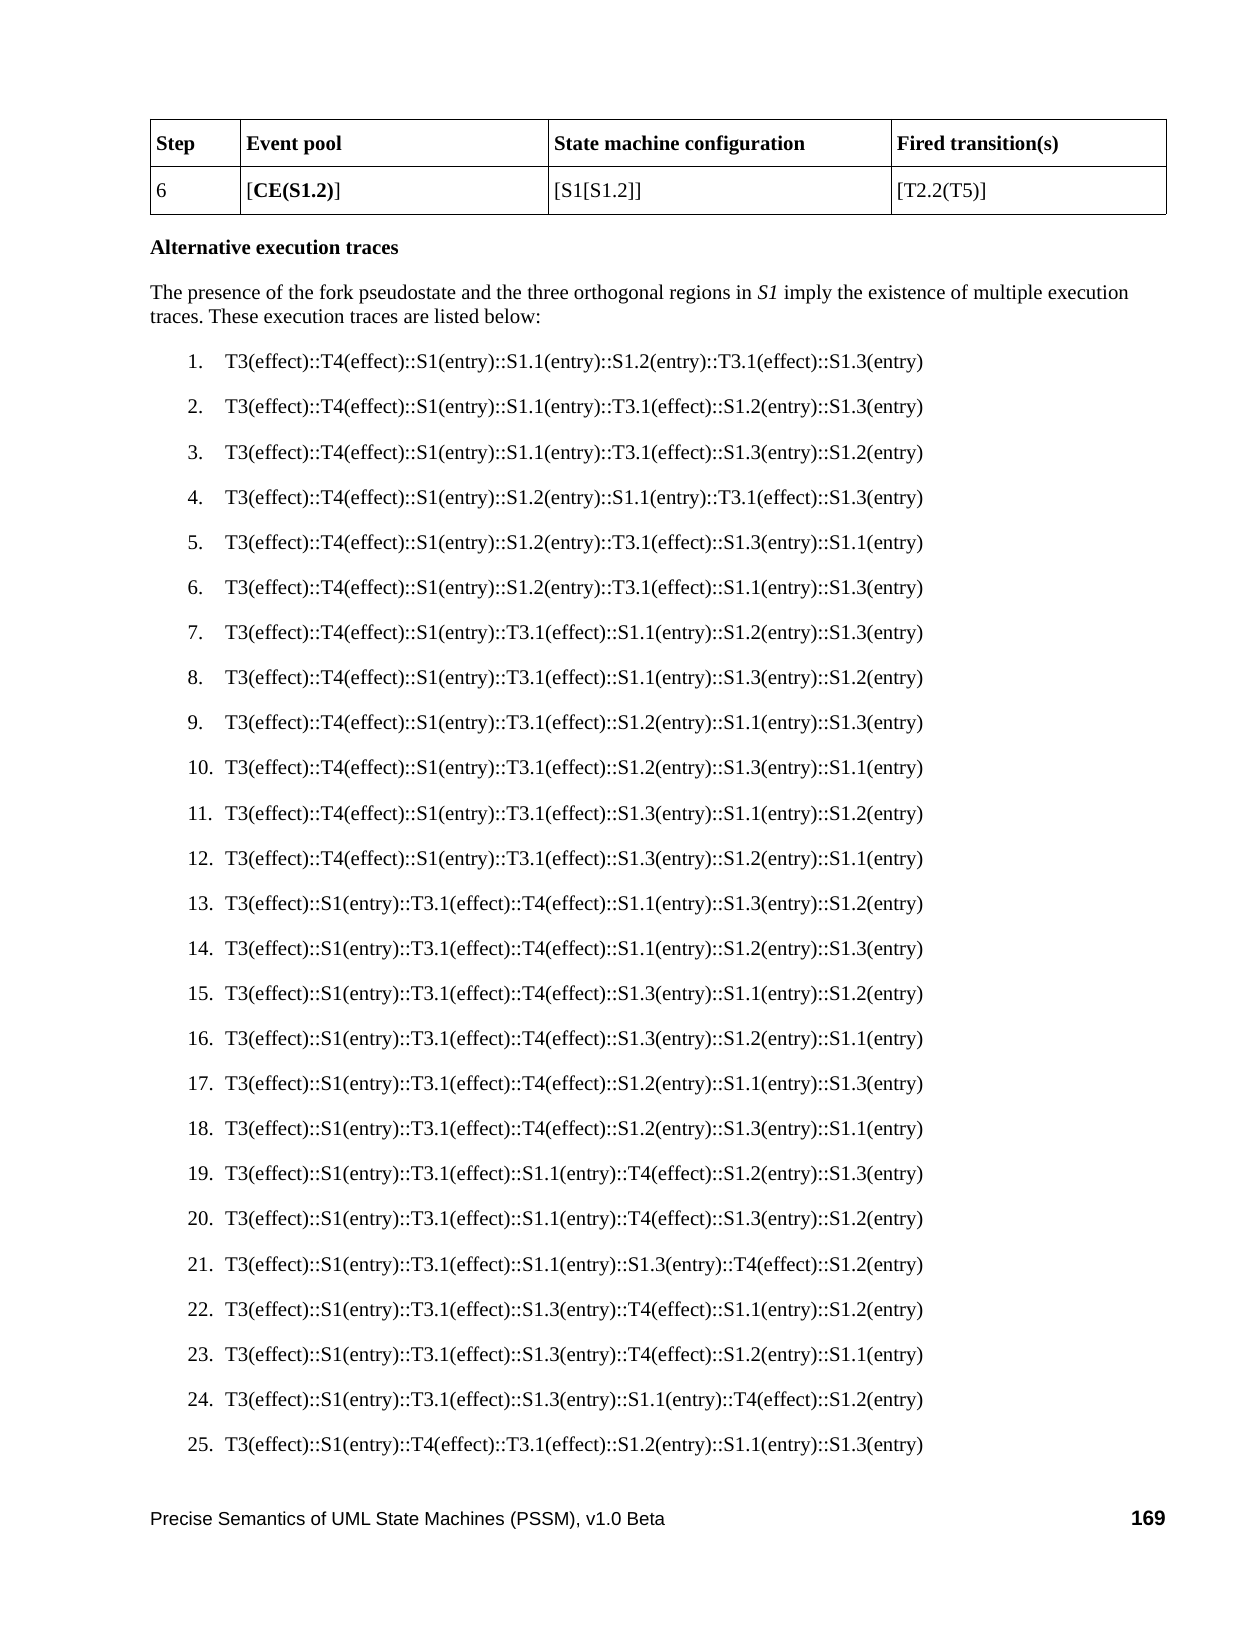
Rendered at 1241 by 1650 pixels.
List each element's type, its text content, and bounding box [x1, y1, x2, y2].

text Alternative execution traces [150, 235, 1166, 259]
table_header Event pool [241, 120, 548, 166]
list T3(effect)::T4(effect)::S1(entry)::S1.2(entry)::S1.1(entry)::T3.1(effect)::S1.3(entry) [187, 485, 1166, 509]
list T3(effect)::T4(effect)::S1(entry)::S1.1(entry)::S1.2(entry)::T3.1(effect)::S1.3(entry) [187, 349, 1166, 373]
list T3(effect)::S1(entry)::T3.1(effect)::T4(effect)::S1.3(entry)::S1.1(entry)::S1.2(entry) [187, 981, 1166, 1005]
text The presence of the fork pseudostate and the three orthogonal regions in S1 imply the existence of multiple execution traces. These execution traces are listed below: [150, 280, 1166, 328]
list T3(effect)::S1(entry)::T3.1(effect)::S1.3(entry)::T4(effect)::S1.2(entry)::S1.1(entry) [187, 1342, 1166, 1366]
table_header Fired transition(s) [892, 120, 1166, 166]
list T3(effect)::S1(entry)::T3.1(effect)::T4(effect)::S1.1(entry)::S1.2(entry)::S1.3(entry) [187, 936, 1166, 960]
list T3(effect)::T4(effect)::S1(entry)::S1.1(entry)::T3.1(effect)::S1.2(entry)::S1.3(entry) [187, 394, 1166, 418]
list T3(effect)::T4(effect)::S1(entry)::T3.1(effect)::S1.1(entry)::S1.2(entry)::S1.3(entry) [187, 620, 1166, 644]
list T3(effect)::S1(entry)::T3.1(effect)::T4(effect)::S1.1(entry)::S1.3(entry)::S1.2(entry) [187, 891, 1166, 915]
table_cell 6 [151, 167, 240, 214]
list T3(effect)::T4(effect)::S1(entry)::T3.1(effect)::S1.2(entry)::S1.1(entry)::S1.3(entry) [187, 710, 1166, 734]
list T3(effect)::T4(effect)::S1(entry)::T3.1(effect)::S1.3(entry)::S1.1(entry)::S1.2(entry) [187, 800, 1166, 824]
list T3(effect)::S1(entry)::T3.1(effect)::T4(effect)::S1.3(entry)::S1.2(entry)::S1.1(entry) [187, 1026, 1166, 1050]
list T3(effect)::S1(entry)::T3.1(effect)::T4(effect)::S1.2(entry)::S1.1(entry)::S1.3(entry) [187, 1071, 1166, 1095]
list T3(effect)::S1(entry)::T3.1(effect)::S1.1(entry)::S1.3(entry)::T4(effect)::S1.2(entry) [187, 1251, 1166, 1276]
list T3(effect)::T4(effect)::S1(entry)::S1.2(entry)::T3.1(effect)::S1.3(entry)::S1.1(entry) [187, 530, 1166, 554]
list T3(effect)::T4(effect)::S1(entry)::T3.1(effect)::S1.2(entry)::S1.3(entry)::S1.1(entry) [187, 755, 1166, 779]
list T3(effect)::S1(entry)::T3.1(effect)::S1.3(entry)::S1.1(entry)::T4(effect)::S1.2(entry) [187, 1387, 1166, 1411]
table_cell [S1[S1.2]] [549, 167, 891, 214]
table_header Step [151, 120, 240, 166]
list T3(effect)::T4(effect)::S1(entry)::S1.1(entry)::T3.1(effect)::S1.3(entry)::S1.2(entry) [187, 439, 1166, 464]
table_cell [T2.2(T5)] [892, 167, 1166, 214]
list T3(effect)::T4(effect)::S1(entry)::T3.1(effect)::S1.3(entry)::S1.2(entry)::S1.1(entry) [187, 846, 1166, 869]
table_cell [CE(S1.2)] [241, 167, 548, 214]
list T3(effect)::S1(entry)::T3.1(effect)::S1.1(entry)::T4(effect)::S1.2(entry)::S1.3(entry) [187, 1161, 1166, 1185]
list T3(effect)::T4(effect)::S1(entry)::S1.2(entry)::T3.1(effect)::S1.1(entry)::S1.3(entry) [187, 575, 1166, 599]
list T3(effect)::S1(entry)::T3.1(effect)::S1.1(entry)::T4(effect)::S1.3(entry)::S1.2(entry) [187, 1206, 1166, 1230]
list T3(effect)::S1(entry)::T3.1(effect)::T4(effect)::S1.2(entry)::S1.3(entry)::S1.1(entry) [187, 1116, 1166, 1140]
table_header State machine configuration [549, 120, 891, 166]
list T3(effect)::S1(entry)::T4(effect)::T3.1(effect)::S1.2(entry)::S1.1(entry)::S1.3(entry) [187, 1432, 1166, 1456]
list T3(effect)::S1(entry)::T3.1(effect)::S1.3(entry)::T4(effect)::S1.1(entry)::S1.2(entry) [187, 1297, 1166, 1321]
list T3(effect)::T4(effect)::S1(entry)::T3.1(effect)::S1.1(entry)::S1.3(entry)::S1.2(entry) [187, 665, 1166, 689]
